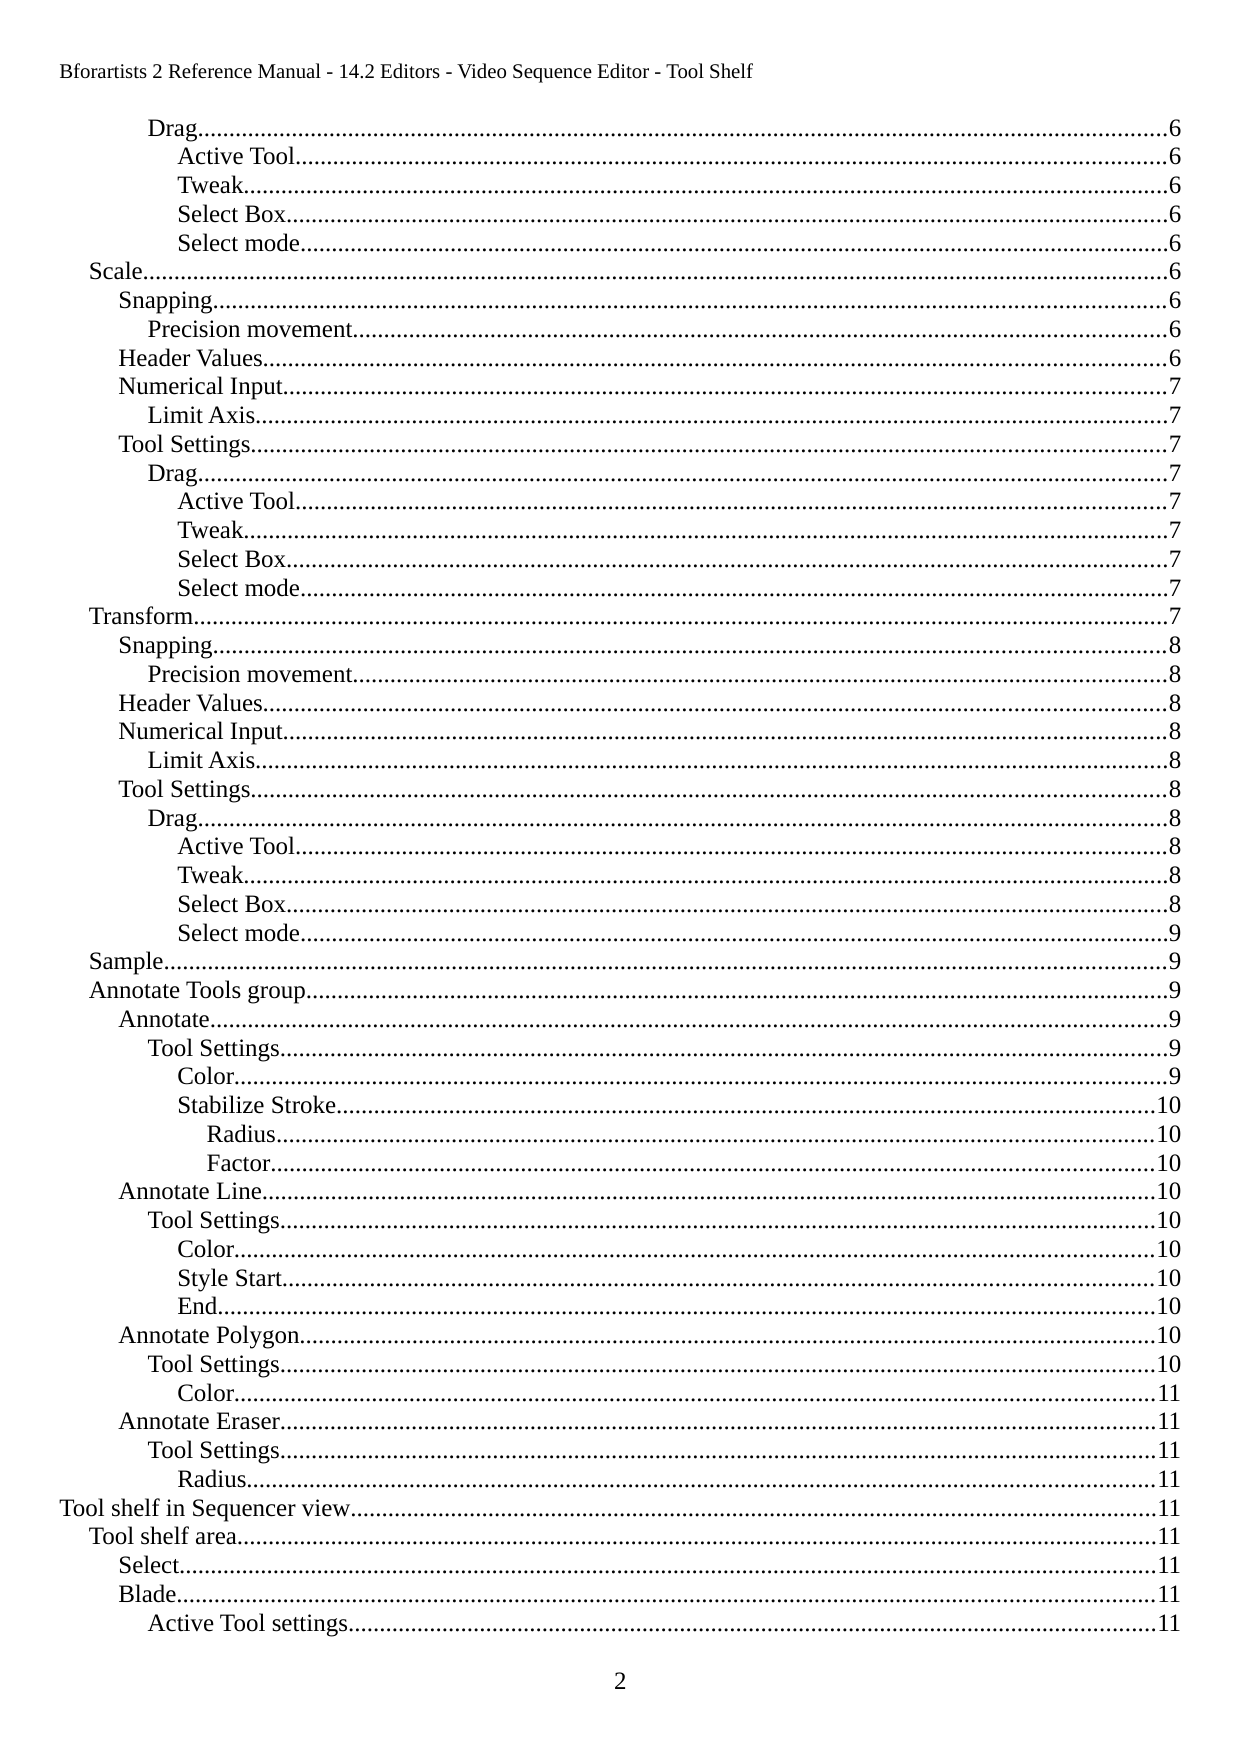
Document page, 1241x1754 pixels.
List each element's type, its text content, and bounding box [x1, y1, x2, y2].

text Precision movement 8 [147, 659, 1181, 688]
text Select mode 9 [177, 918, 1181, 946]
text Radius 10 [206, 1119, 1181, 1148]
text Active Tool settings 11 [147, 1608, 1181, 1636]
text Limit Axis 7 [147, 400, 1181, 429]
text Drag 6 [147, 113, 1181, 141]
text Tool shelf area 11 [88, 1521, 1181, 1550]
text Stabilize Stroke 10 [177, 1090, 1181, 1119]
text Color 11 [177, 1378, 1181, 1406]
text Scale 6 [88, 256, 1181, 285]
text Tool Settings 10 [147, 1349, 1181, 1378]
text Numerical Input 8 [118, 716, 1181, 745]
text Tweak 6 [177, 170, 1181, 199]
text Limit Axis 8 [147, 745, 1181, 774]
text Annotate Eraser 11 [118, 1406, 1181, 1435]
text Snapping 8 [118, 630, 1181, 659]
text Select mode 7 [177, 573, 1181, 601]
text Sample 9 [88, 946, 1181, 975]
text Active Tool 6 [177, 141, 1181, 170]
text Color 9 [177, 1061, 1181, 1090]
text Select Box 7 [177, 544, 1181, 573]
text End 10 [177, 1291, 1181, 1320]
text Factor 10 [206, 1148, 1181, 1176]
text Annotate Tools group 9 [88, 975, 1181, 1004]
text Tool shelf in Sequencer view 11 [59, 1493, 1181, 1521]
text Tool Settings 11 [147, 1435, 1181, 1464]
text Select Box 6 [177, 199, 1181, 228]
text Active Tool 8 [177, 831, 1181, 860]
text Precision movement 6 [147, 314, 1181, 343]
text Blade 11 [118, 1579, 1181, 1608]
text Drag 8 [147, 803, 1181, 831]
text Select mode 6 [177, 228, 1181, 256]
text Active Tool 7 [177, 486, 1181, 515]
text Tool Settings 7 [118, 429, 1181, 458]
text Color 10 [177, 1234, 1181, 1263]
text Tweak 8 [177, 860, 1181, 889]
text Transform 7 [88, 601, 1181, 630]
text Radius 11 [177, 1464, 1181, 1493]
text Tool Settings 8 [118, 774, 1181, 803]
text Tool Settings 10 [147, 1205, 1181, 1234]
text Numerical Input 7 [118, 371, 1181, 400]
text Select 11 [118, 1550, 1181, 1579]
text Tool Settings 9 [147, 1033, 1181, 1061]
text Annotate Polygon 10 [118, 1320, 1181, 1349]
text Drag 7 [147, 458, 1181, 486]
text Header Values 6 [118, 343, 1181, 371]
text Annotate 9 [118, 1004, 1181, 1033]
text Annotate Line 10 [118, 1176, 1181, 1205]
text Select Box 8 [177, 889, 1181, 918]
text Snapping 6 [118, 285, 1181, 314]
text Header Values 8 [118, 688, 1181, 716]
text Style Start 10 [177, 1263, 1181, 1291]
text Tweak 7 [177, 515, 1181, 544]
